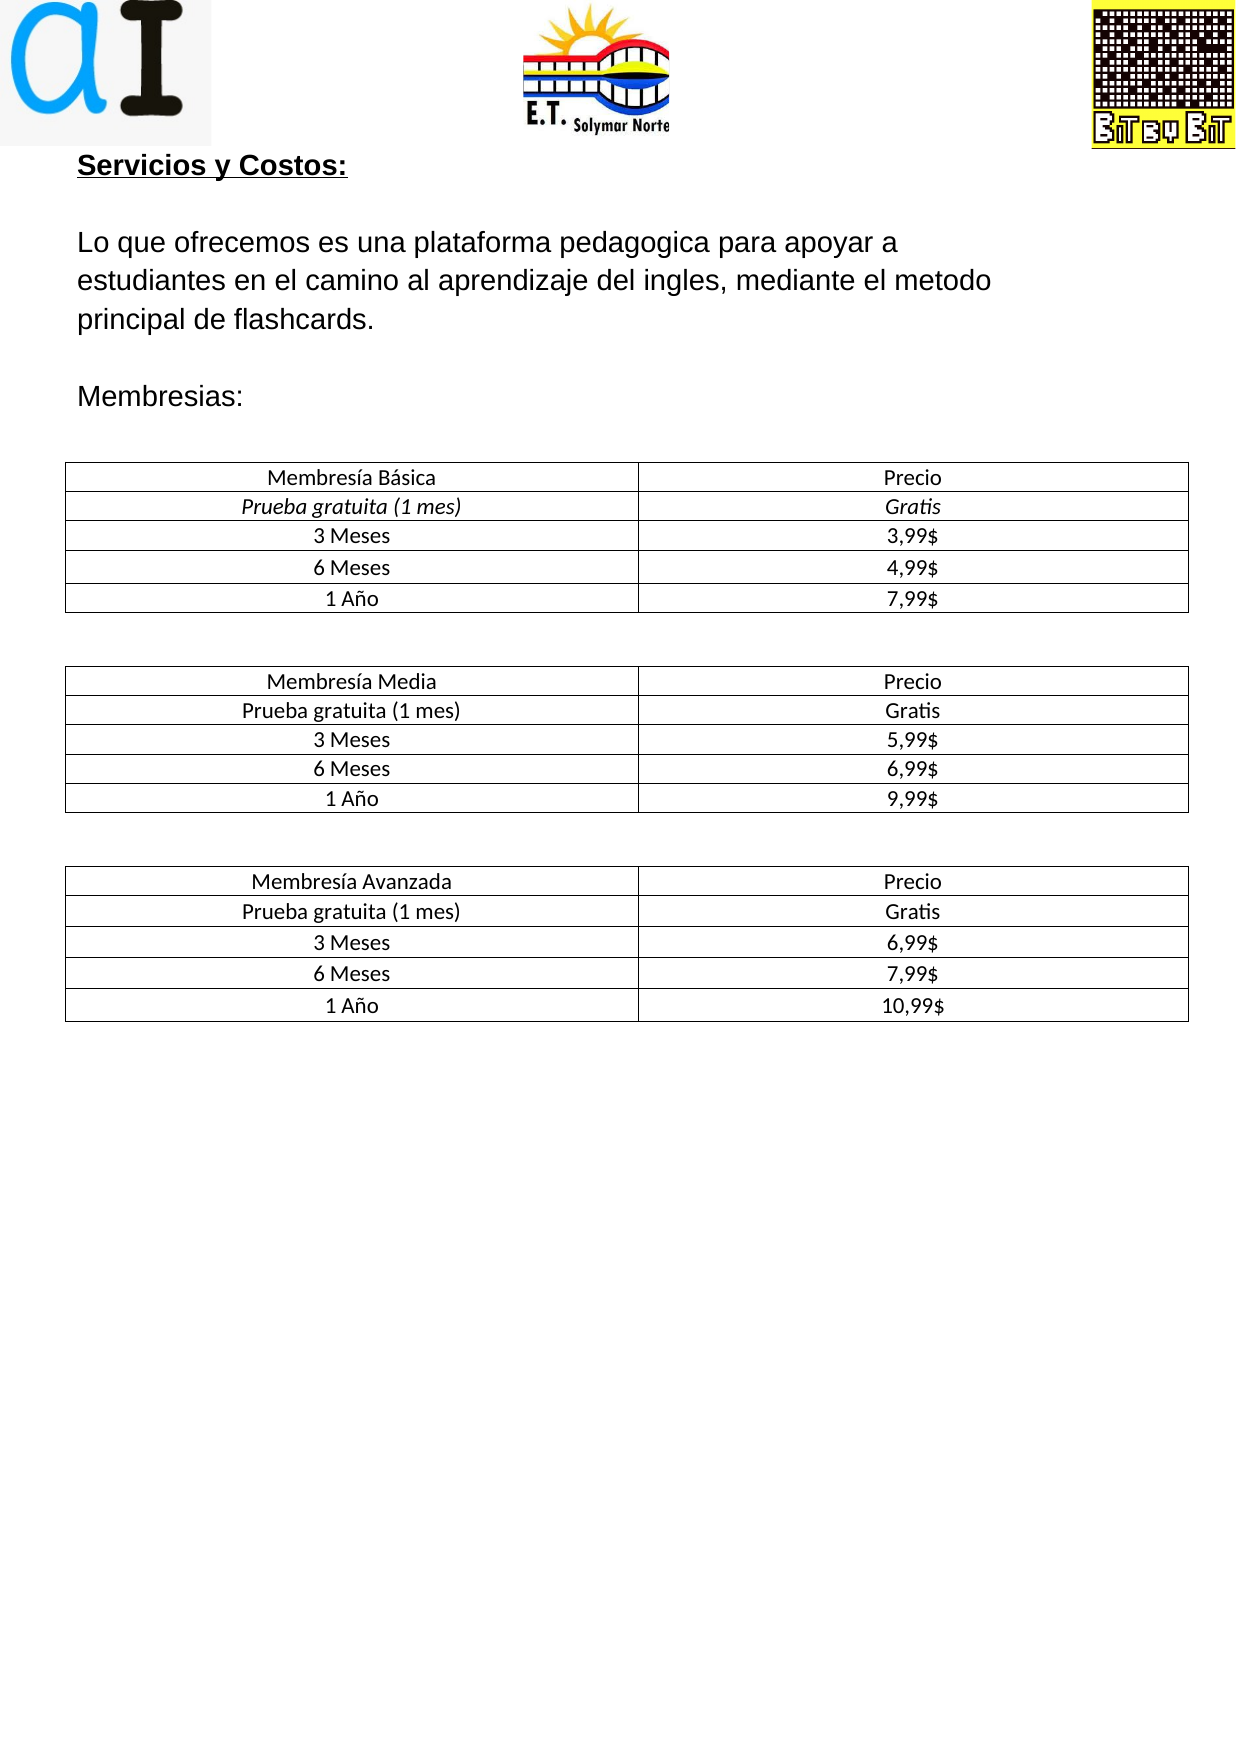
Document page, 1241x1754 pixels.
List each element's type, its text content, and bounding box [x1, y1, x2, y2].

table_cell 9,99$ [639, 784, 1188, 812]
table_cell 6 Meses [66, 755, 638, 782]
table_cell Prueba gratuita (1 mes) [66, 696, 638, 724]
table_cell Prueba gratuita (1 mes) [66, 492, 638, 520]
table_cell Gratis [639, 492, 1188, 520]
text Membresias: [77, 379, 1019, 412]
table_header Membresía Básica [66, 463, 638, 491]
text Servicios y Costos: [77, 148, 1019, 181]
table_cell 3,99$ [639, 521, 1188, 549]
table_cell Gratis [639, 696, 1188, 724]
table_cell 3 Meses [66, 927, 638, 957]
table_cell 7,99$ [639, 584, 1188, 612]
table_cell 6 Meses [66, 958, 638, 988]
table_cell 6,99$ [639, 755, 1188, 782]
table_cell 1 Año [66, 989, 638, 1021]
table_cell 5,99$ [639, 725, 1188, 753]
picture [0, 0, 212, 146]
table_cell 3 Meses [66, 725, 638, 753]
table_cell 6,99$ [639, 927, 1188, 957]
picture [523, 0, 670, 146]
table_header Precio [639, 463, 1188, 491]
table_cell 7,99$ [639, 958, 1188, 988]
table_cell 3 Meses [66, 521, 638, 549]
table_cell 1 Año [66, 784, 638, 812]
table_cell 6 Meses [66, 551, 638, 583]
text Lo que ofrecemos es una plataforma pedagogica para apoyar a estudiantes en el camino al aprendizaje del ingles, mediante el metodo principal de flashcards. [77, 225, 1019, 335]
picture [1091, 0, 1236, 149]
table_cell 4,99$ [639, 551, 1188, 583]
table_header Precio [639, 867, 1188, 895]
table_cell 10,99$ [639, 989, 1188, 1021]
table_cell Gratis [639, 896, 1188, 926]
table_cell Prueba gratuita (1 mes) [66, 896, 638, 926]
table_header Membresía Media [66, 667, 638, 695]
table_header Precio [639, 667, 1188, 695]
table_cell 1 Año [66, 584, 638, 612]
table_header Membresía Avanzada [66, 867, 638, 895]
